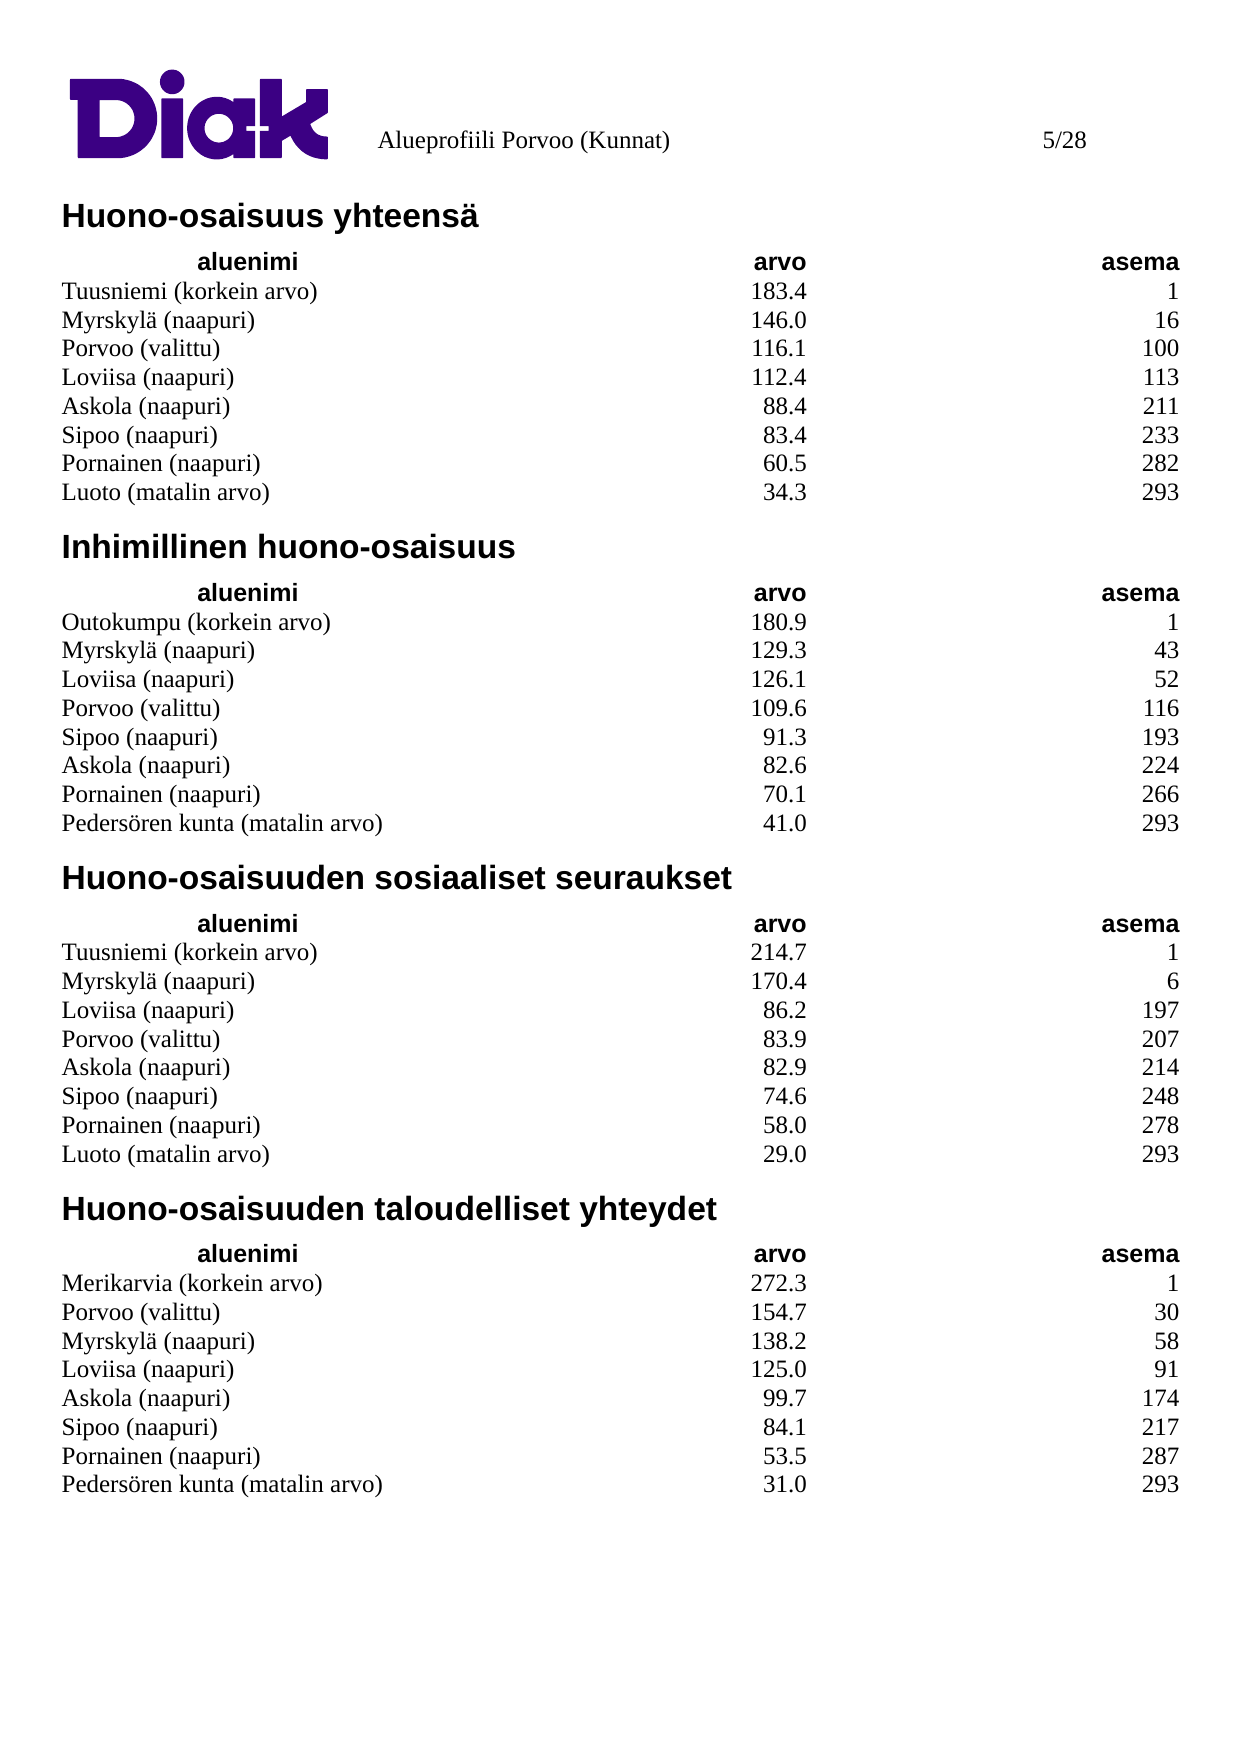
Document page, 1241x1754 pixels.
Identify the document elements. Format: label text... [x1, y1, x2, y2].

table_cell Askola (naapuri) [61, 1053, 434, 1081]
table_cell 293 [806, 1139, 1179, 1167]
table_cell 83.9 [434, 1024, 806, 1052]
table_cell 99.7 [434, 1383, 806, 1412]
table_cell 116 [806, 693, 1179, 722]
table_cell 293 [806, 1470, 1179, 1498]
table_cell Pornainen (naapuri) [61, 1110, 434, 1139]
table_header aluenimi [61, 1240, 434, 1268]
table_cell 214.7 [434, 938, 806, 966]
table_cell Myrskylä (naapuri) [61, 636, 434, 664]
table_cell 293 [806, 477, 1179, 506]
table_cell 6 [806, 966, 1179, 995]
table_cell Askola (naapuri) [61, 391, 434, 420]
table_cell 58.0 [434, 1110, 806, 1139]
table_cell Porvoo (valittu) [61, 693, 434, 722]
table_cell Porvoo (valittu) [61, 1024, 434, 1052]
table_cell 180.9 [434, 607, 806, 636]
table_cell Tuusniemi (korkein arvo) [61, 938, 434, 966]
table_cell 154.7 [434, 1297, 806, 1326]
subtitle Huono-osaisuus yhteensä [61, 196, 1179, 235]
table_cell 278 [806, 1110, 1179, 1139]
table_cell 217 [806, 1412, 1179, 1441]
table_cell 31.0 [434, 1470, 806, 1498]
table_cell Askola (naapuri) [61, 1383, 434, 1412]
table_cell 146.0 [434, 305, 806, 333]
table_cell Myrskylä (naapuri) [61, 1326, 434, 1354]
table_cell 211 [806, 391, 1179, 420]
table_cell 30 [806, 1297, 1179, 1326]
table_cell Outokumpu (korkein arvo) [61, 607, 434, 636]
table_header aluenimi [61, 578, 434, 607]
table_header arvo [434, 578, 806, 607]
table_cell 53.5 [434, 1441, 806, 1469]
table_cell 70.1 [434, 779, 806, 808]
table_cell 112.4 [434, 362, 806, 391]
table_cell Sipoo (naapuri) [61, 1081, 434, 1110]
table_cell 129.3 [434, 636, 806, 664]
table_cell 29.0 [434, 1139, 806, 1167]
table_cell Pornainen (naapuri) [61, 1441, 434, 1469]
table_cell Pedersören kunta (matalin arvo) [61, 1470, 434, 1498]
table_cell Luoto (matalin arvo) [61, 1139, 434, 1167]
table_cell Sipoo (naapuri) [61, 722, 434, 751]
subtitle Huono-osaisuuden sosiaaliset seuraukset [61, 858, 1179, 896]
table_cell 1 [806, 607, 1179, 636]
table_cell 34.3 [434, 477, 806, 506]
table_cell 84.1 [434, 1412, 806, 1441]
table_cell 91 [806, 1355, 1179, 1383]
table_cell 116.1 [434, 334, 806, 362]
table_cell 82.9 [434, 1053, 806, 1081]
table_header arvo [434, 909, 806, 937]
table_cell 60.5 [434, 449, 806, 477]
table_cell 109.6 [434, 693, 806, 722]
table_cell 266 [806, 779, 1179, 808]
table_cell 100 [806, 334, 1179, 362]
table_cell Loviisa (naapuri) [61, 362, 434, 391]
subtitle Inhimillinen huono-osaisuus [61, 527, 1179, 566]
table_cell 83.4 [434, 420, 806, 448]
table_cell Pornainen (naapuri) [61, 779, 434, 808]
table_cell Sipoo (naapuri) [61, 1412, 434, 1441]
table_header asema [806, 1240, 1179, 1268]
table_cell 1 [806, 1268, 1179, 1297]
table_cell 183.4 [434, 276, 806, 305]
table_cell Loviisa (naapuri) [61, 1355, 434, 1383]
table_cell 125.0 [434, 1355, 806, 1383]
table_cell Myrskylä (naapuri) [61, 305, 434, 333]
table_cell 170.4 [434, 966, 806, 995]
table_cell Sipoo (naapuri) [61, 420, 434, 448]
table_cell 197 [806, 995, 1179, 1024]
table_cell 126.1 [434, 664, 806, 693]
table_cell 233 [806, 420, 1179, 448]
table_cell Pedersören kunta (matalin arvo) [61, 808, 434, 837]
table_cell 43 [806, 636, 1179, 664]
table_cell 16 [806, 305, 1179, 333]
table_cell Porvoo (valittu) [61, 334, 434, 362]
table_cell 52 [806, 664, 1179, 693]
table_cell Loviisa (naapuri) [61, 664, 434, 693]
table_cell 138.2 [434, 1326, 806, 1354]
table_cell 174 [806, 1383, 1179, 1412]
table_cell 207 [806, 1024, 1179, 1052]
table_cell 1 [806, 938, 1179, 966]
table_cell 287 [806, 1441, 1179, 1469]
table_cell Merikarvia (korkein arvo) [61, 1268, 434, 1297]
table_cell 91.3 [434, 722, 806, 751]
table_cell 193 [806, 722, 1179, 751]
table_cell 88.4 [434, 391, 806, 420]
table_cell 1 [806, 276, 1179, 305]
table_header asema [806, 909, 1179, 937]
table_cell 224 [806, 751, 1179, 779]
table_header asema [806, 247, 1179, 276]
table_header aluenimi [61, 909, 434, 937]
table_cell 272.3 [434, 1268, 806, 1297]
table_cell 58 [806, 1326, 1179, 1354]
table_header arvo [434, 247, 806, 276]
table_cell 74.6 [434, 1081, 806, 1110]
table_cell 86.2 [434, 995, 806, 1024]
table_cell 282 [806, 449, 1179, 477]
table_cell 113 [806, 362, 1179, 391]
table_cell 214 [806, 1053, 1179, 1081]
table_cell Pornainen (naapuri) [61, 449, 434, 477]
table_header aluenimi [61, 247, 434, 276]
table_cell 82.6 [434, 751, 806, 779]
table_cell Tuusniemi (korkein arvo) [61, 276, 434, 305]
table_cell Askola (naapuri) [61, 751, 434, 779]
table_cell Luoto (matalin arvo) [61, 477, 434, 506]
table_cell 41.0 [434, 808, 806, 837]
table_cell 293 [806, 808, 1179, 837]
table_cell 248 [806, 1081, 1179, 1110]
table_cell Myrskylä (naapuri) [61, 966, 434, 995]
subtitle Huono-osaisuuden taloudelliset yhteydet [61, 1188, 1179, 1227]
table_header arvo [434, 1240, 806, 1268]
table_header asema [806, 578, 1179, 607]
table_cell Porvoo (valittu) [61, 1297, 434, 1326]
table_cell Loviisa (naapuri) [61, 995, 434, 1024]
